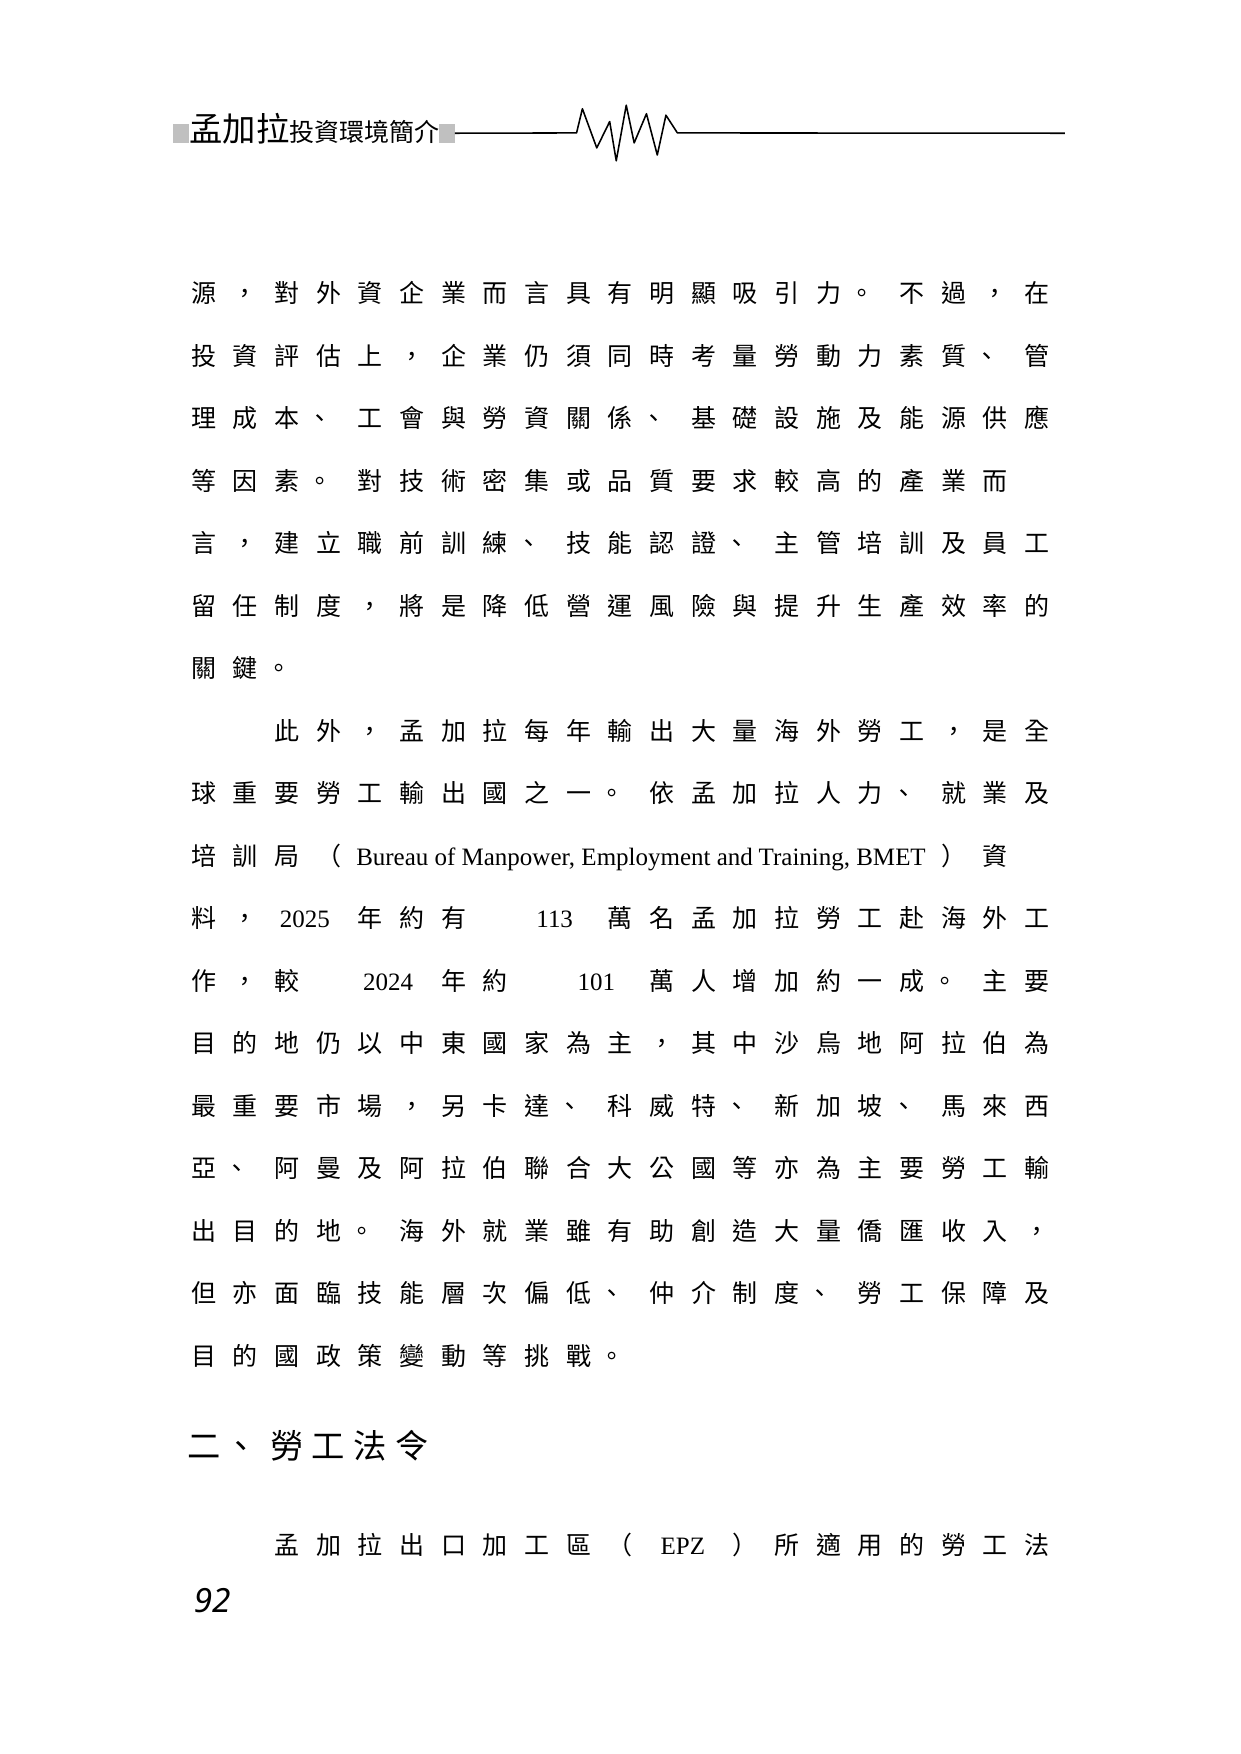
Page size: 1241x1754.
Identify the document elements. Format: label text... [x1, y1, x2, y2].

text 孟加拉出口加工區（EPZ）所適用的勞工法 [183, 1491, 1058, 1554]
text 源，對外資企業而言具有明顯吸引力。不過，在投資評估上，企業仍須同時考量勞動力素質、管理成本、工會與勞資關係、基礎設施及能源供應等因素。對技術密集或品質要求較高的產業而言，建立職前訓練、技能認證、主管培訓及員工留任制度，將是降低營運風險與提升生產效率的關鍵。 [183, 250, 1058, 688]
text 二、勞工法令 [183, 1402, 1058, 1464]
text 此外，孟加拉每年輸出大量海外勞工，是全球重要勞工輸出國之一。依孟加拉人力、就業及培訓局（Bureau of Manpower, Employment and Training, BMET）資料，2025 年約有 113 萬名孟加拉勞工赴海外工作，較 2024 年約 101 萬人增加約一成。主要目的地仍以中東國家為主，其中沙烏地阿拉伯為最重要市場，另卡達、科威特、新加坡、馬來西亞、阿曼及阿拉伯聯合大公國等亦為主要勞工輸出目的地。海外就業雖有助創造大量僑匯收入，但亦面臨技能層次偏低、仲介制度、勞工保障及目的國政策變動等挑戰。 [183, 688, 1058, 1375]
